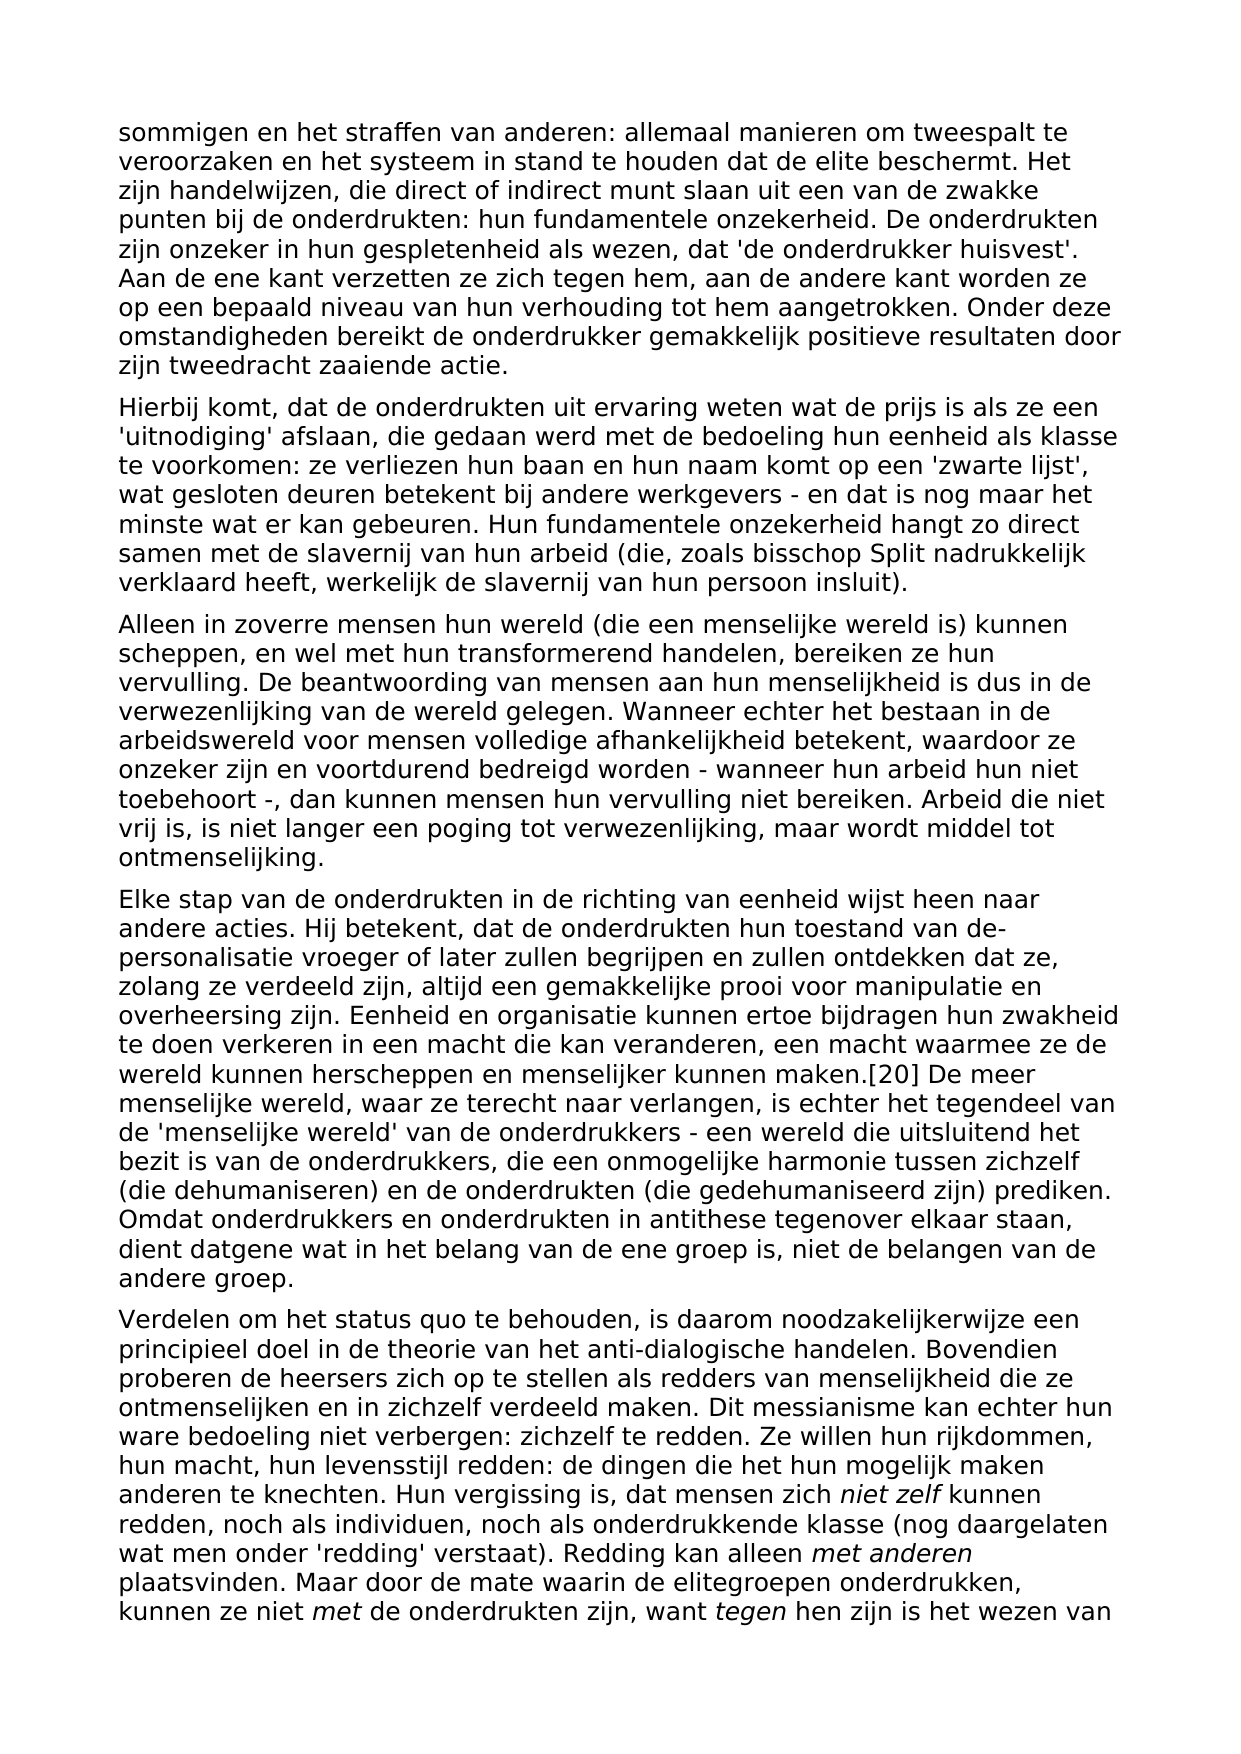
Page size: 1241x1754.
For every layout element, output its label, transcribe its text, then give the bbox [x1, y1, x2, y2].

text Alleen in zoverre mensen hun wereld (die een menselijke wereld is) kunnen scheppen, en wel met hun transformerend handelen, bereiken ze hun vervulling. De beantwoording van mensen aan hun menselijkheid is dus in de verwezenlijking van de wereld gelegen. Wanneer echter het bestaan in de arbeidswereld voor mensen volledige afhankelijkheid betekent, waardoor ze onzeker zijn en voortdurend bedreigd worden - wanneer hun arbeid hun niet toebehoort -, dan kunnen mensen hun vervulling niet bereiken. Arbeid die niet vrij is, is niet langer een poging tot verwezenlijking, maar wordt middel tot ontmenselijking. [118, 610, 1122, 872]
text Elke stap van de onderdrukten in de richting van eenheid wijst heen naar andere acties. Hij betekent, dat de onderdrukten hun toestand van de-personalisatie vroeger of later zullen begrijpen en zullen ontdekken dat ze, zolang ze verdeeld zijn, altijd een gemakkelijke prooi voor manipulatie en overheersing zijn. Eenheid en organisatie kunnen ertoe bijdragen hun zwakheid te doen verkeren in een macht die kan veranderen, een macht waarmee ze de wereld kunnen herscheppen en menselijker kunnen maken.[20] De meer menselijke wereld, waar ze terecht naar verlangen, is echter het tegendeel van de 'menselijke wereld' van de onderdrukkers - een wereld die uitsluitend het bezit is van de onderdrukkers, die een onmogelijke harmonie tussen zichzelf (die dehumaniseren) en de onderdrukten (die gedehumaniseerd zijn) prediken. Omdat onderdrukkers en onderdrukten in antithese tegenover elkaar staan, dient datgene wat in het belang van de ene groep is, niet de belangen van de andere groep. [118, 885, 1122, 1293]
text sommigen en het straffen van anderen: allemaal manieren om tweespalt te veroorzaken en het systeem in stand te houden dat de elite beschermt. Het zijn handelwijzen, die direct of indirect munt slaan uit een van de zwakke punten bij de onderdrukten: hun fundamentele onzekerheid. De onderdrukten zijn onzeker in hun gespletenheid als wezen, dat 'de onderdrukker huisvest'. Aan de ene kant verzetten ze zich tegen hem, aan de andere kant worden ze op een bepaald niveau van hun verhouding tot hem aangetrokken. Onder deze omstandigheden bereikt de onderdrukker gemakkelijk positieve resultaten door zijn tweedracht zaaiende actie. [118, 118, 1122, 381]
text Verdelen om het status quo te behouden, is daarom noodzakelijkerwijze een principieel doel in de theorie van het anti-dialogische handelen. Bovendien proberen de heersers zich op te stellen als redders van menselijkheid die ze ontmenselijken en in zichzelf verdeeld maken. Dit messianisme kan echter hun ware bedoeling niet verbergen: zichzelf te redden. Ze willen hun rijkdommen, hun macht, hun levensstijl redden: de dingen die het hun mogelijk maken anderen te knechten. Hun vergissing is, dat mensen zich niet zelf kunnen redden, noch als individuen, noch als onderdrukkende klasse (nog daargelaten wat men onder 'redding' verstaat). Redding kan alleen met anderen plaatsvinden. Maar door de mate waarin de elitegroepen onderdrukken, kunnen ze niet met de onderdrukten zijn, want tegen hen zijn is het wezen van [118, 1306, 1122, 1626]
text Hierbij komt, dat de onderdrukten uit ervaring weten wat de prijs is als ze een 'uitnodiging' afslaan, die gedaan werd met de bedoeling hun eenheid als klasse te voorkomen: ze verliezen hun baan en hun naam komt op een 'zwarte lijst', wat gesloten deuren betekent bij andere werkgevers - en dat is nog maar het minste wat er kan gebeuren. Hun fundamentele onzekerheid hangt zo direct samen met de slavernij van hun arbeid (die, zoals bisschop Split nadrukkelijk verklaard heeft, werkelijk de slavernij van hun persoon insluit). [118, 393, 1122, 597]
